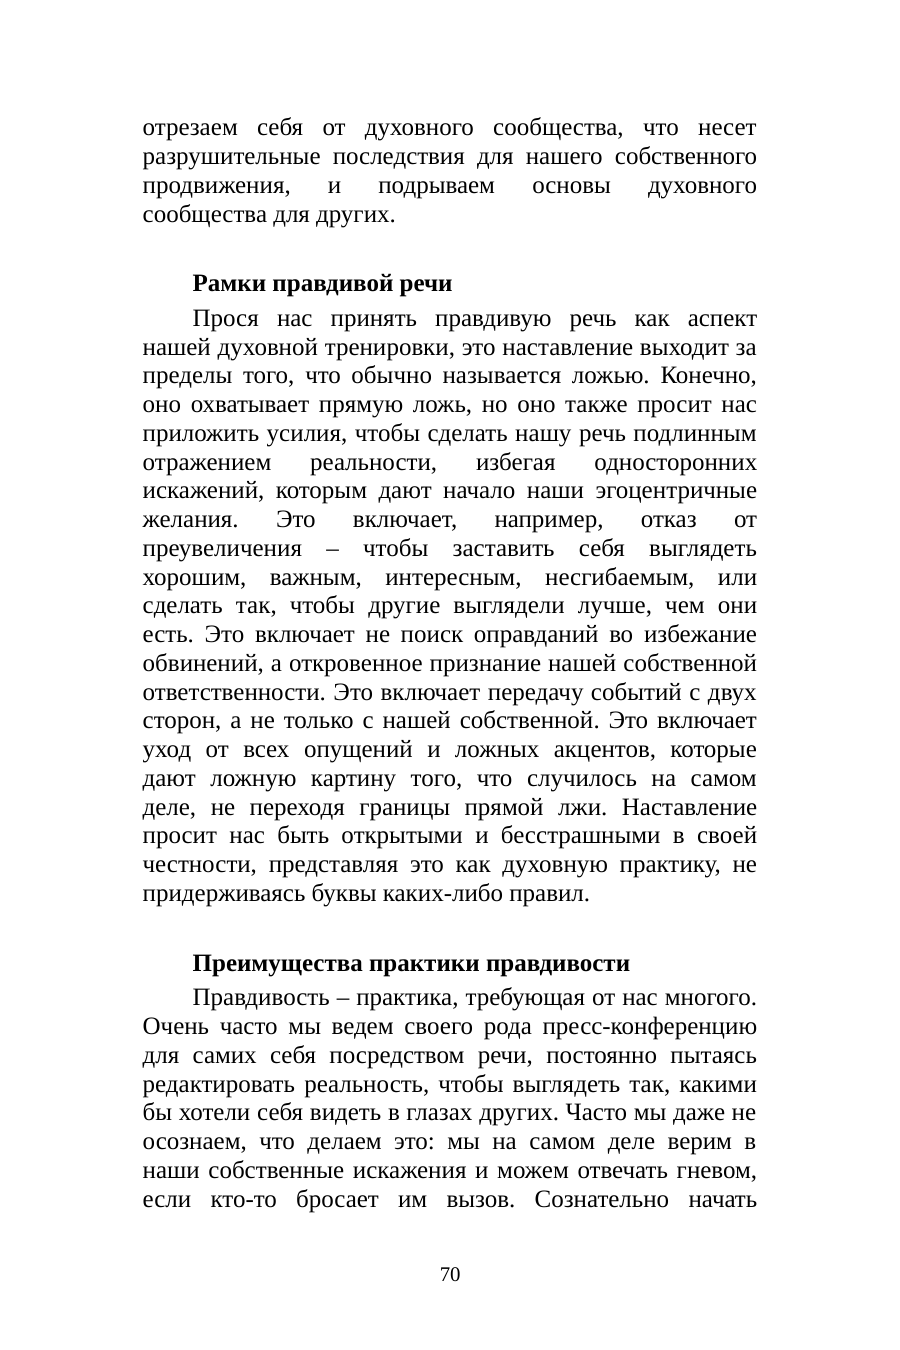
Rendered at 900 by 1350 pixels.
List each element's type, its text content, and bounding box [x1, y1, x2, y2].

text Прося нас принять правдивую речь как аспект нашей духовной тренировки, это наставление выходит за пределы того, что обычно называется ложью. Конечно, оно охватывает прямую ложь, но оно также просит нас приложить усилия, чтобы сделать нашу речь подлинным отражением реальности, избегая односторонних искажений, которым дают начало наши эгоцентричные желания. Это включает, например, отказ от преувеличения – чтобы заставить себя выглядеть хорошим, важным, интересным, несгибаемым, или сделать так, чтобы другие выглядели лучше, чем они есть. Это включает не поиск оправданий во избежание обвинений, а откровенное признание нашей собственной ответственности. Это включает передачу событий с двух сторон, а не только с нашей собственной. Это включает уход от всех опущений и ложных акцентов, которые дают ложную картину того, что случилось на самом деле, не переходя границы прямой лжи. Наставление просит нас быть открытыми и бесстрашными в своей честности, представляя это как духовную практику, не придерживаясь буквы каких-либо правил. [142, 303, 757, 907]
subtitle Рамки правдивой речи [142, 268, 757, 297]
text Правдивость – практика, требующая от нас многого. Очень часто мы ведем своего рода пресс-конференцию для самих себя посредством речи, постоянно пытаясь редактировать реальность, чтобы выглядеть так, какими бы хотели себя видеть в глазах других. Часто мы даже не осознаем, что делаем это: мы на самом деле верим в наши собственные искажения и можем отвечать гневом, если кто-то бросает им вызов. Сознательно начать [142, 982, 757, 1212]
text отрезаем себя от духовного сообщества, что несет разрушительные последствия для нашего собственного продвижения, и подрываем основы духовного сообщества для других. [142, 112, 757, 227]
subtitle Преимущества практики правдивости [142, 948, 757, 976]
